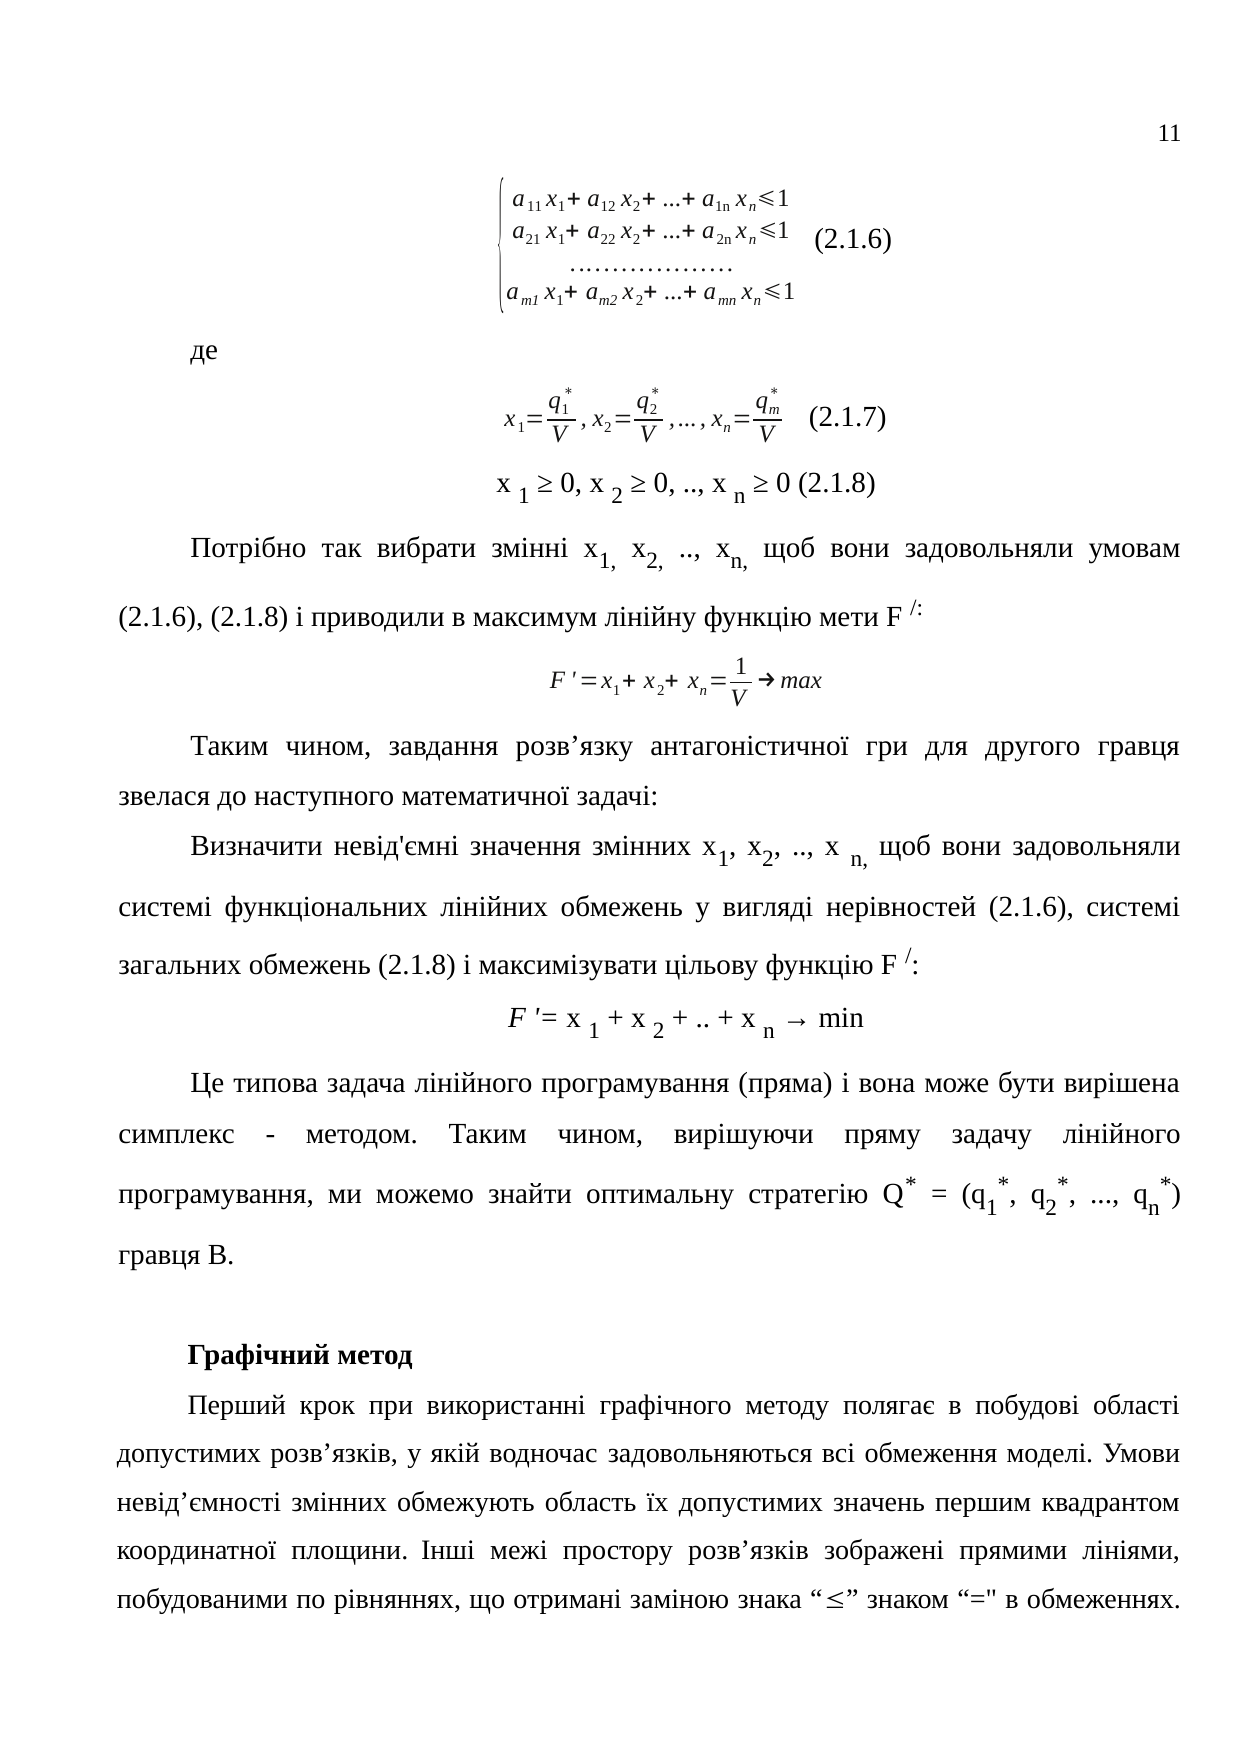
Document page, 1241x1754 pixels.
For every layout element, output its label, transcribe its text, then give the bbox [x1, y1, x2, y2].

text Графічний метод [117, 1337, 1181, 1371]
text Потрібно так вибрати змінні x1, x2, .., xn, щоб вони задовольняли умовам (2.1.6), (2.1.8) і приводили в максимум лінійну функцію мети F /: [118, 531, 1181, 633]
text Перший крок при використанні графічного методу полягає в побудові області допустимих розв’язків, у якій водночас задовольняються всі обмеження моделі. Умови невід’ємності змінних обмежують область їх допустимих значень першим квадрантом координатної площини. Інші межі простору розв’язків зображені прямими лініями, побудованими по рівняннях, що отримані заміною знака “” знаком “=" в обмеженнях. [117, 1388, 1181, 1614]
text Таким чином, завдання розв’язку антагоністичної гри для другого гравця звелася до наступного математичної задачі: [118, 728, 1181, 812]
text F '= x 1 + x 2 + .. + х n → min [118, 1001, 1181, 1044]
text Це типова задача лінійного програмування (пряма) і вона може бути вирішена симплекс - методом. Таким чином, вирішуючи пряму задачу лінійного програмування, ми можемо знайти оптимальну стратегію Q* = (q1*, q2*, ..., qn*) гравця B. [118, 1066, 1181, 1270]
text (2.1.6) [118, 177, 1181, 315]
text де [118, 332, 1181, 366]
text Визначити невід'ємні значення змінних x1, x2, .., x n, щоб вони задовольняли системі функціональних лінійних обмежень у вигляді нерівностей (2.1.6), системі загальних обмежень (2.1.8) і максимізувати цільову функцію F /: [118, 828, 1181, 981]
text (2.1.7) [118, 382, 1181, 449]
text x 1 ≥ 0, x 2 ≥ 0, .., x n ≥ 0 (2.1.8) [118, 466, 1181, 509]
